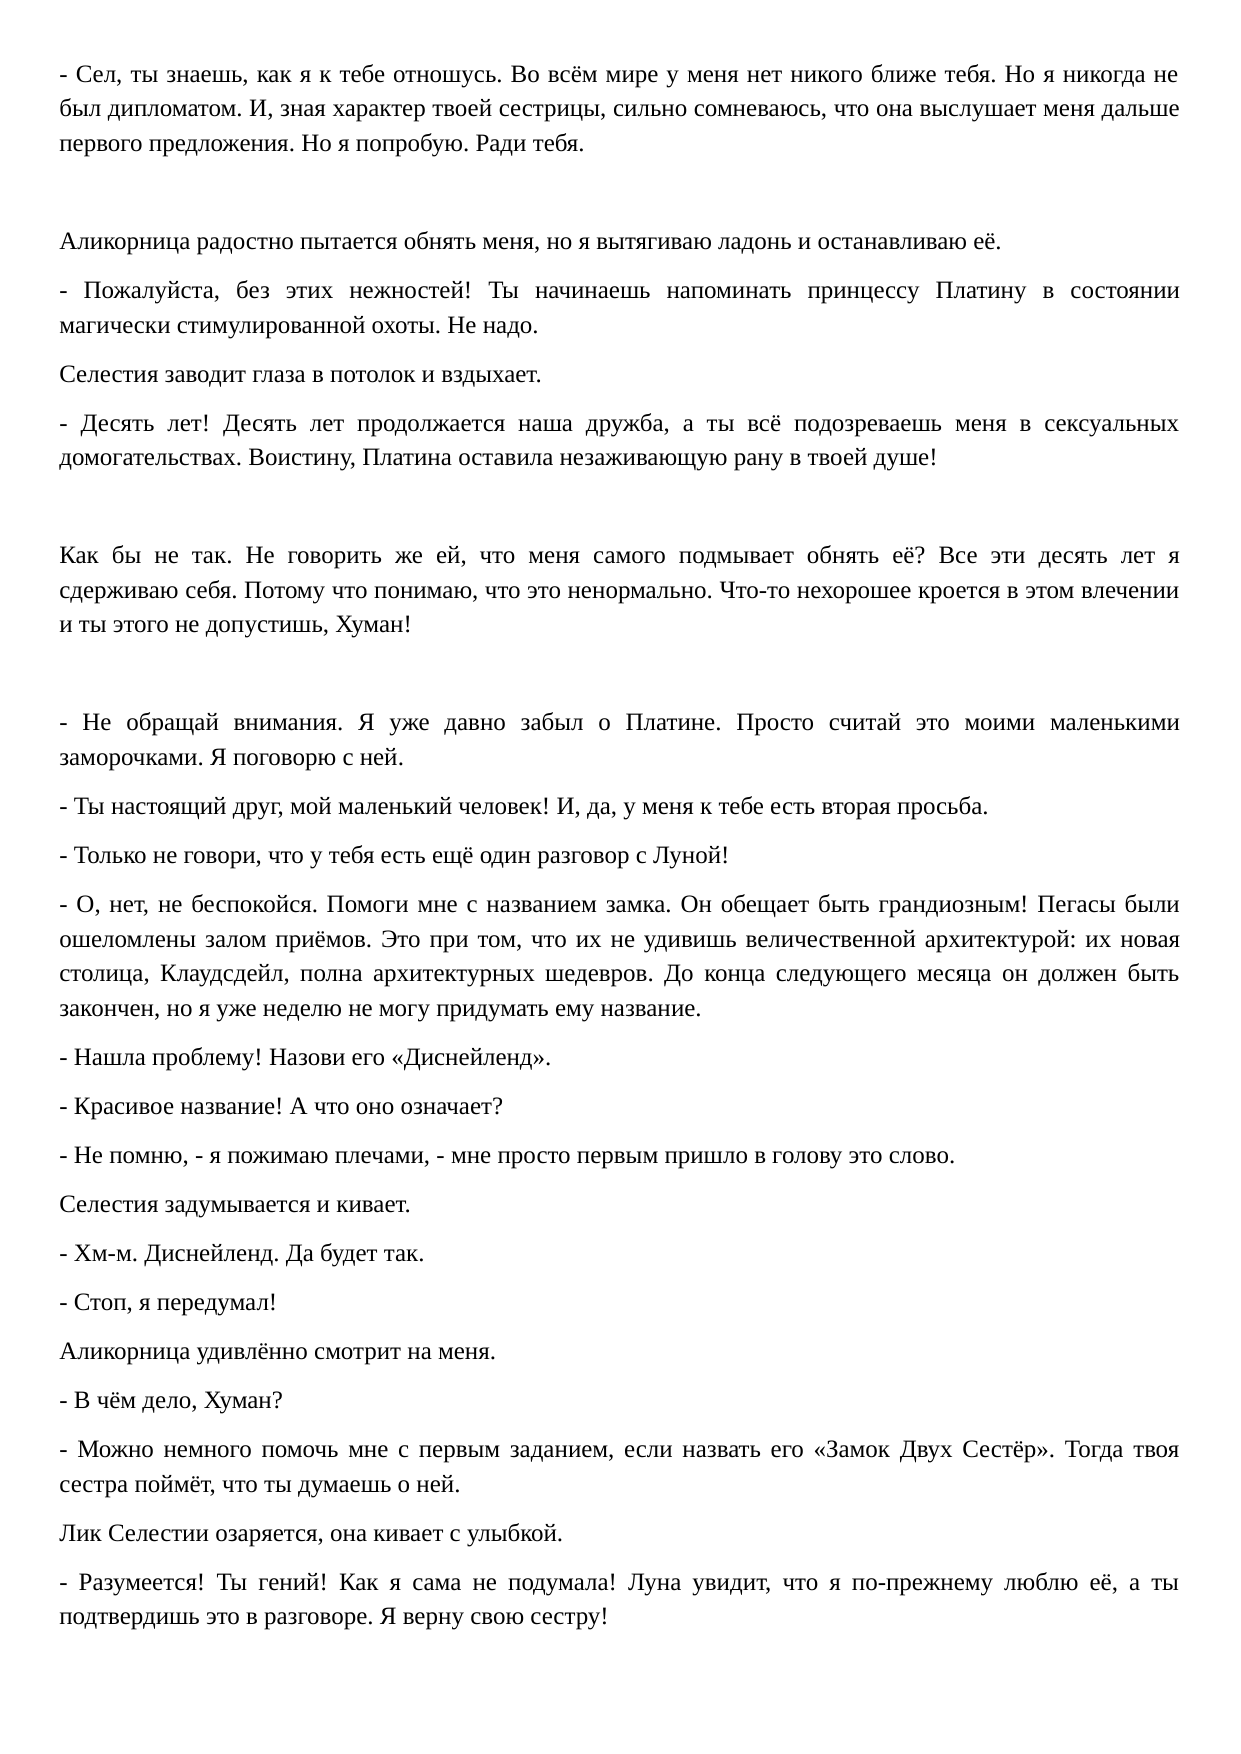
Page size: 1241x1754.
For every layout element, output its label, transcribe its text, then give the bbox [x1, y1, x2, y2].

text - Не обращай внимания. Я уже давно забыл о Платине. Просто считай это моими маленькими заморочками. Я поговорю с ней. [59, 707, 1181, 771]
text Как бы не так. Не говорить же ей, что меня самого подмывает обнять её? Все эти десять лет я сдерживаю себя. Потому что понимаю, что это ненормально. Что-то нехорошее кроется в этом влечении и ты этого не допустишь, Хуман! [59, 540, 1181, 638]
text - Хм-м. Диснейленд. Да будет так. [59, 1238, 1181, 1267]
text - В чём дело, Хуман? [59, 1385, 1181, 1414]
text - Ты настоящий друг, мой маленький человек! И, да, у меня к тебе есть вторая просьба. [59, 791, 1181, 820]
text Селестия задумывается и кивает. [59, 1189, 1181, 1218]
text - Пожалуйста, без этих нежностей! Ты начинаешь напоминать принцессу Платину в состоянии магически стимулированной охоты. Не надо. [59, 275, 1181, 338]
text Аликорница радостно пытается обнять меня, но я вытягиваю ладонь и останавливаю её. [59, 226, 1181, 255]
text - Только не говори, что у тебя есть ещё один разговор с Луной! [59, 840, 1181, 869]
text - Сел, ты знаешь, как я к тебе отношусь. Во всём мире у меня нет никого ближе тебя. Но я никогда не был дипломатом. И, зная характер твоей сестрицы, сильно сомневаюсь, что она выслушает меня дальше первого предложения. Но я попробую. Ради тебя. [59, 59, 1181, 157]
text - Красивое название! А что оно означает? [59, 1091, 1181, 1119]
text Лик Селестии озаряется, она кивает с улыбкой. [59, 1518, 1181, 1546]
text - Стоп, я передумал! [59, 1287, 1181, 1316]
text - О, нет, не беспокойся. Помоги мне с названием замка. Он обещает быть грандиозным! Пегасы были ошеломлены залом приёмов. Это при том, что их не удивишь величественной архитектурой: их новая столица, Клаудсдейл, полна архитектурных шедевров. До конца следующего месяца он должен быть закончен, но я уже неделю не могу придумать ему название. [59, 889, 1181, 1021]
text - Не помню, - я пожимаю плечами, - мне просто первым пришло в голову это слово. [59, 1140, 1181, 1168]
text - Нашла проблему! Назови его «Диснейленд». [59, 1042, 1181, 1070]
text Селестия заводит глаза в потолок и вздыхает. [59, 359, 1181, 387]
text - Десять лет! Десять лет продолжается наша дружба, а ты всё подозреваешь меня в сексуальных домогательствах. Воистину, Платина оставила незаживающую рану в твоей душе! [59, 408, 1181, 471]
text - Можно немного помочь мне с первым заданием, если назвать его «Замок Двух Сестёр». Тогда твоя сестра поймёт, что ты думаешь о ней. [59, 1434, 1181, 1497]
text Аликорница удивлённо смотрит на меня. [59, 1336, 1181, 1365]
text - Разумеется! Ты гений! Как я сама не подумала! Луна увидит, что я по-прежнему люблю её, а ты подтвердишь это в разговоре. Я верну свою сестру! [59, 1567, 1181, 1630]
